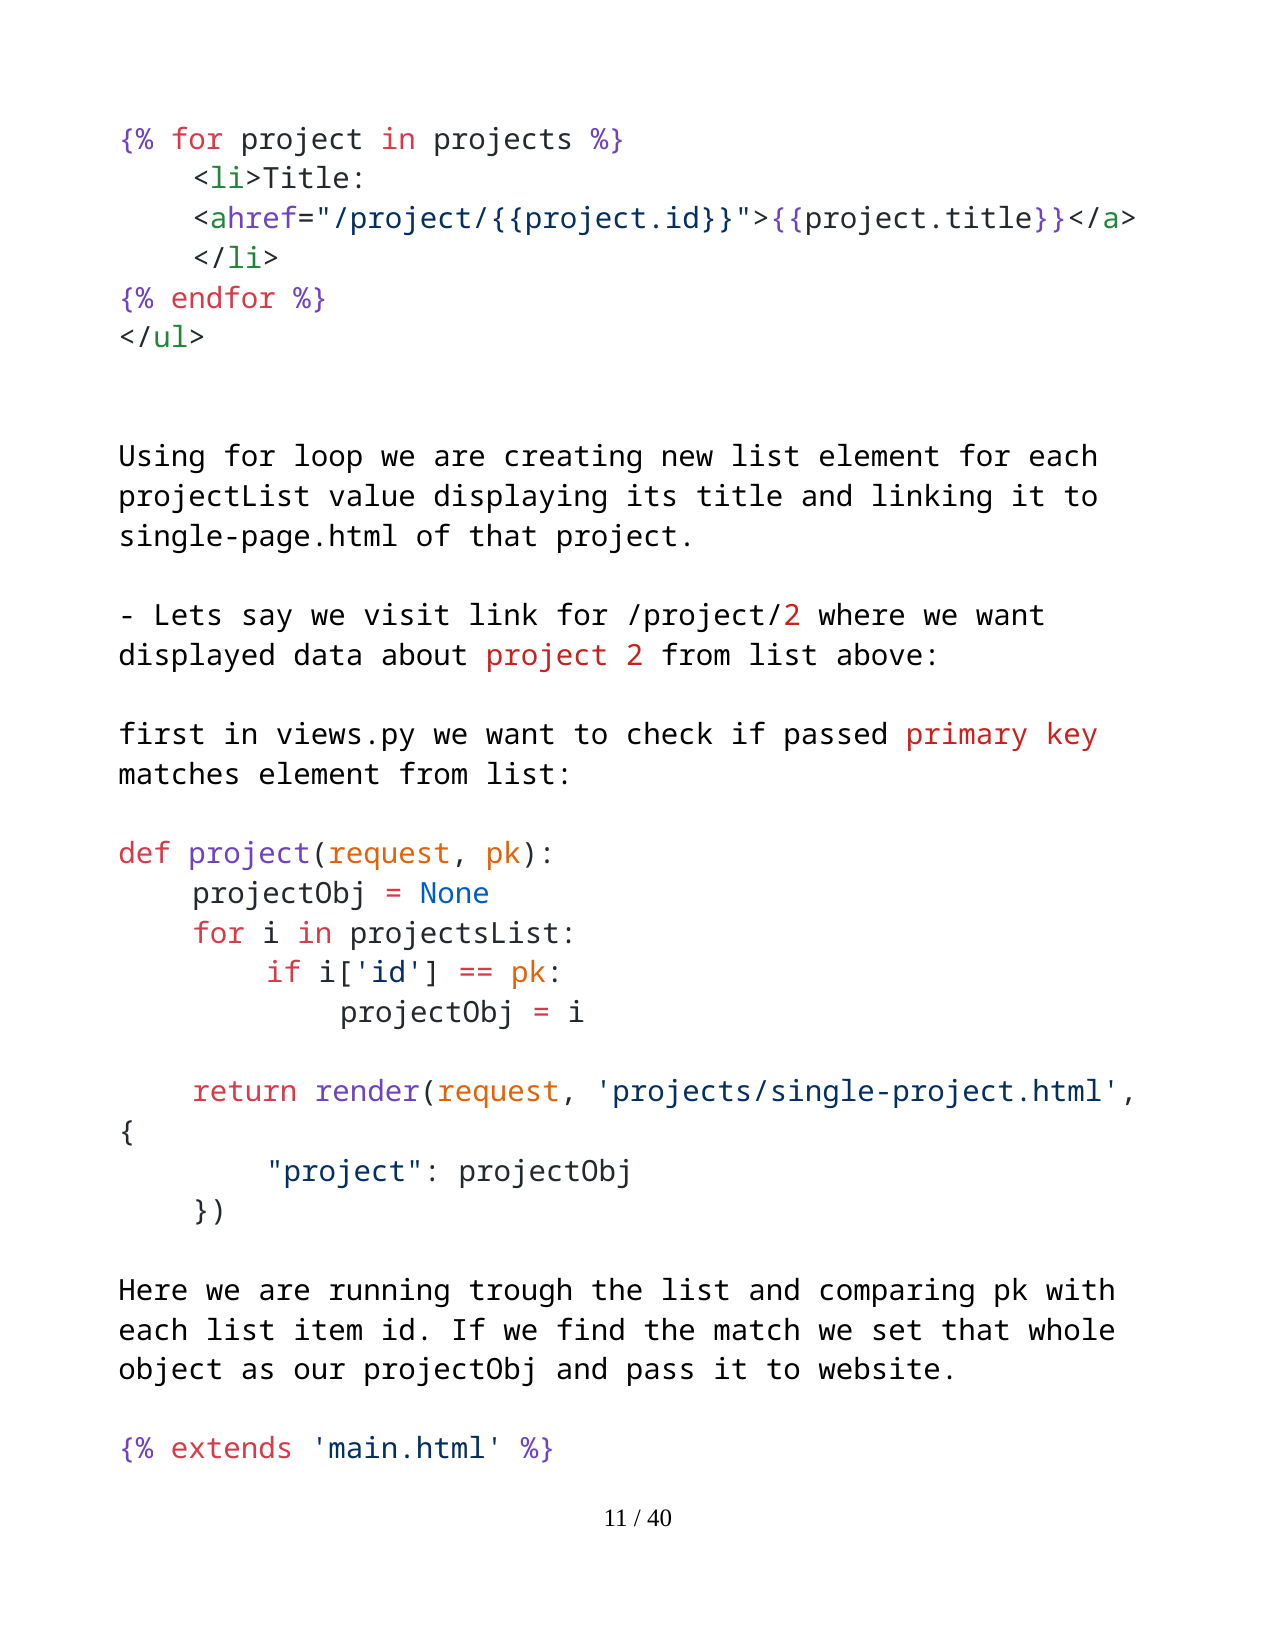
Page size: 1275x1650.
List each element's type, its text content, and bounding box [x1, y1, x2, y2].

text </ul> [118, 317, 1157, 356]
text first in views.py we want to check if passed primary key matches element from list: [118, 713, 1157, 793]
text Here we are running trough the list and comparing pk with each list item id. If we find the match we set that whole object as our projectObj and pass it to website. [118, 1269, 1157, 1388]
text - Lets say we visit link for /project/2 where we want displayed data about project 2 from list above: [118, 594, 1157, 674]
text </li> [118, 237, 1157, 277]
text if i['id'] == pk: [118, 952, 1157, 991]
text {% extends 'main.html' %} [118, 1428, 1157, 1467]
text Using for loop we are creating new list element for each projectList value displaying its title and linking it to single-page.html of that project. [118, 436, 1157, 555]
text for i in projectsList: [118, 912, 1157, 952]
text def project(request, pk): [118, 832, 1157, 872]
text projectObj = i [118, 991, 1157, 1031]
text <li>Title: <ahref="/project/{{project.id}}">{{project.title}}</a> [118, 158, 1157, 237]
text {% endfor %} [118, 277, 1157, 317]
text }) [118, 1190, 1157, 1229]
text "project": projectObj [118, 1150, 1157, 1190]
text projectObj = None [118, 872, 1157, 912]
text return render(request, 'projects/single-project.html', { [118, 1071, 1157, 1150]
text {% for project in projects %} [118, 118, 1157, 158]
